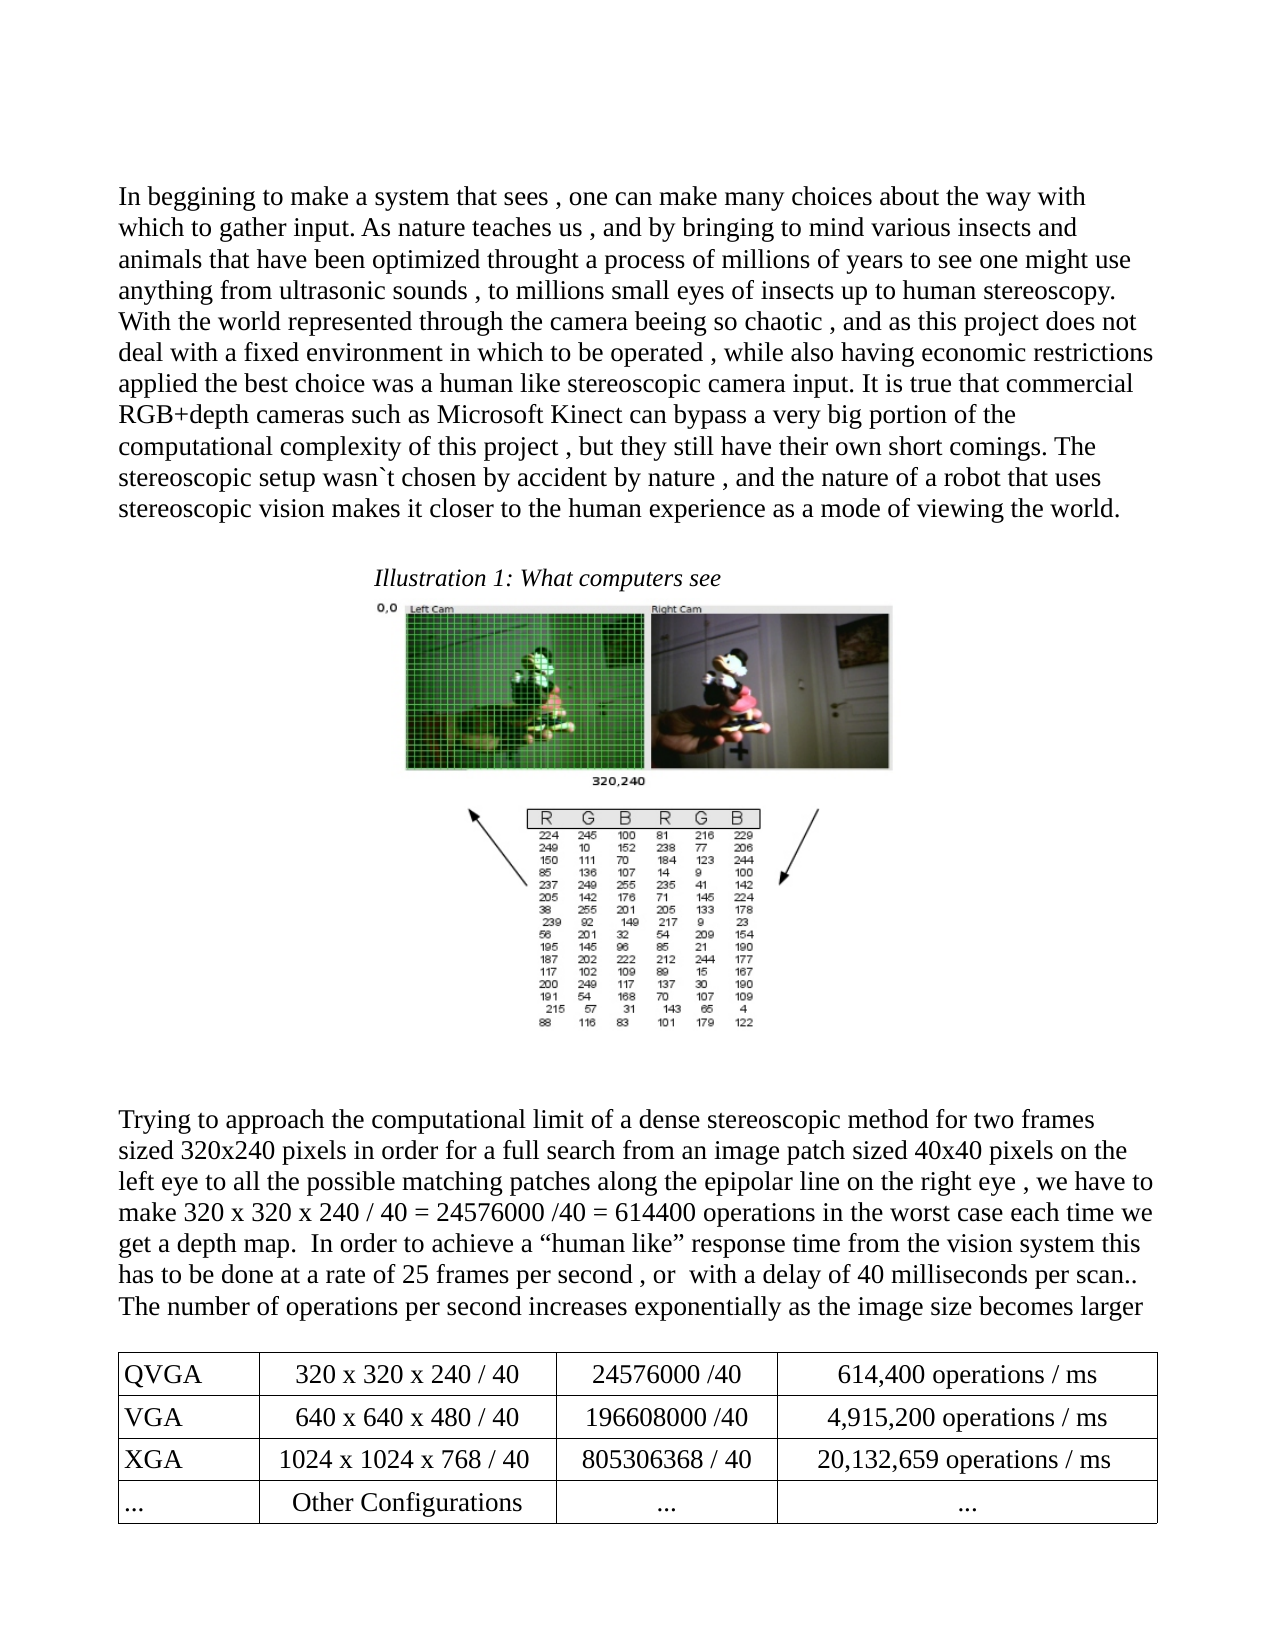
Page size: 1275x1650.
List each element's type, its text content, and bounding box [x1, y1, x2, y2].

table_cell ... [119, 1481, 259, 1523]
text Trying to approach the computational limit of a dense stereoscopic method for two frames sized 320x240 pixels in order for a full search from an image patch sized 40x40 pixels on the left eye to all the possible matching patches along the epipolar line on the right eye , we have to make 320 x 320 x 240 / 40 = 24576000 /40 = 614400 operations in the worst case each time we get a depth map. In order to achieve a “human like” response time from the vision system this has to be done at a rate of 25 frames per second , or with a delay of 40 milliseconds per scan.. [118, 1103, 1157, 1290]
table_cell 1024 x 1024 x 768 / 40 [260, 1439, 556, 1480]
table_header 24576000 /40 [557, 1353, 777, 1395]
picture [373, 598, 902, 1058]
text The number of operations per second increases exponentially as the image size becomes larger [118, 1290, 1157, 1321]
table_cell 196608000 /40 [557, 1396, 777, 1437]
table_cell ... [557, 1481, 777, 1523]
table_cell 640 x 640 x 480 / 40 [260, 1396, 556, 1437]
table_cell 20,132,659 operations / ms [778, 1439, 1157, 1480]
table_header 320 x 320 x 240 / 40 [260, 1353, 556, 1395]
table_cell XGA [119, 1439, 259, 1480]
text Illustration 1: What computers see [374, 563, 901, 592]
table_cell 4,915,200 operations / ms [778, 1396, 1157, 1437]
table_header 614,400 operations / ms [778, 1353, 1157, 1395]
table_cell Other Configurations [260, 1481, 556, 1523]
table_header QVGA [119, 1353, 259, 1395]
table_cell ... [778, 1481, 1157, 1523]
table_cell 805306368 / 40 [557, 1439, 777, 1480]
text In beggining to make a system that sees , one can make many choices about the way with which to gather input. As nature teaches us , and by bringing to mind various insects and animals that have been optimized throught a process of millions of years to see one might use anything from ultrasonic sounds , to millions small eyes of insects up to human stereoscopy. With the world represented through the camera beeing so chaotic , and as this project does not deal with a fixed environment in which to be operated , while also having economic restrictions applied the best choice was a human like stereoscopic camera input. It is true that commercial RGB+depth cameras such as Microsoft Kinect can bypass a very big portion of the computational complexity of this project , but they still have their own short comings. The stereoscopic setup wasn`t chosen by accident by nature , and the nature of a robot that uses stereoscopic vision makes it closer to the human experience as a mode of viewing the world. [118, 180, 1157, 523]
table_cell VGA [119, 1396, 259, 1437]
